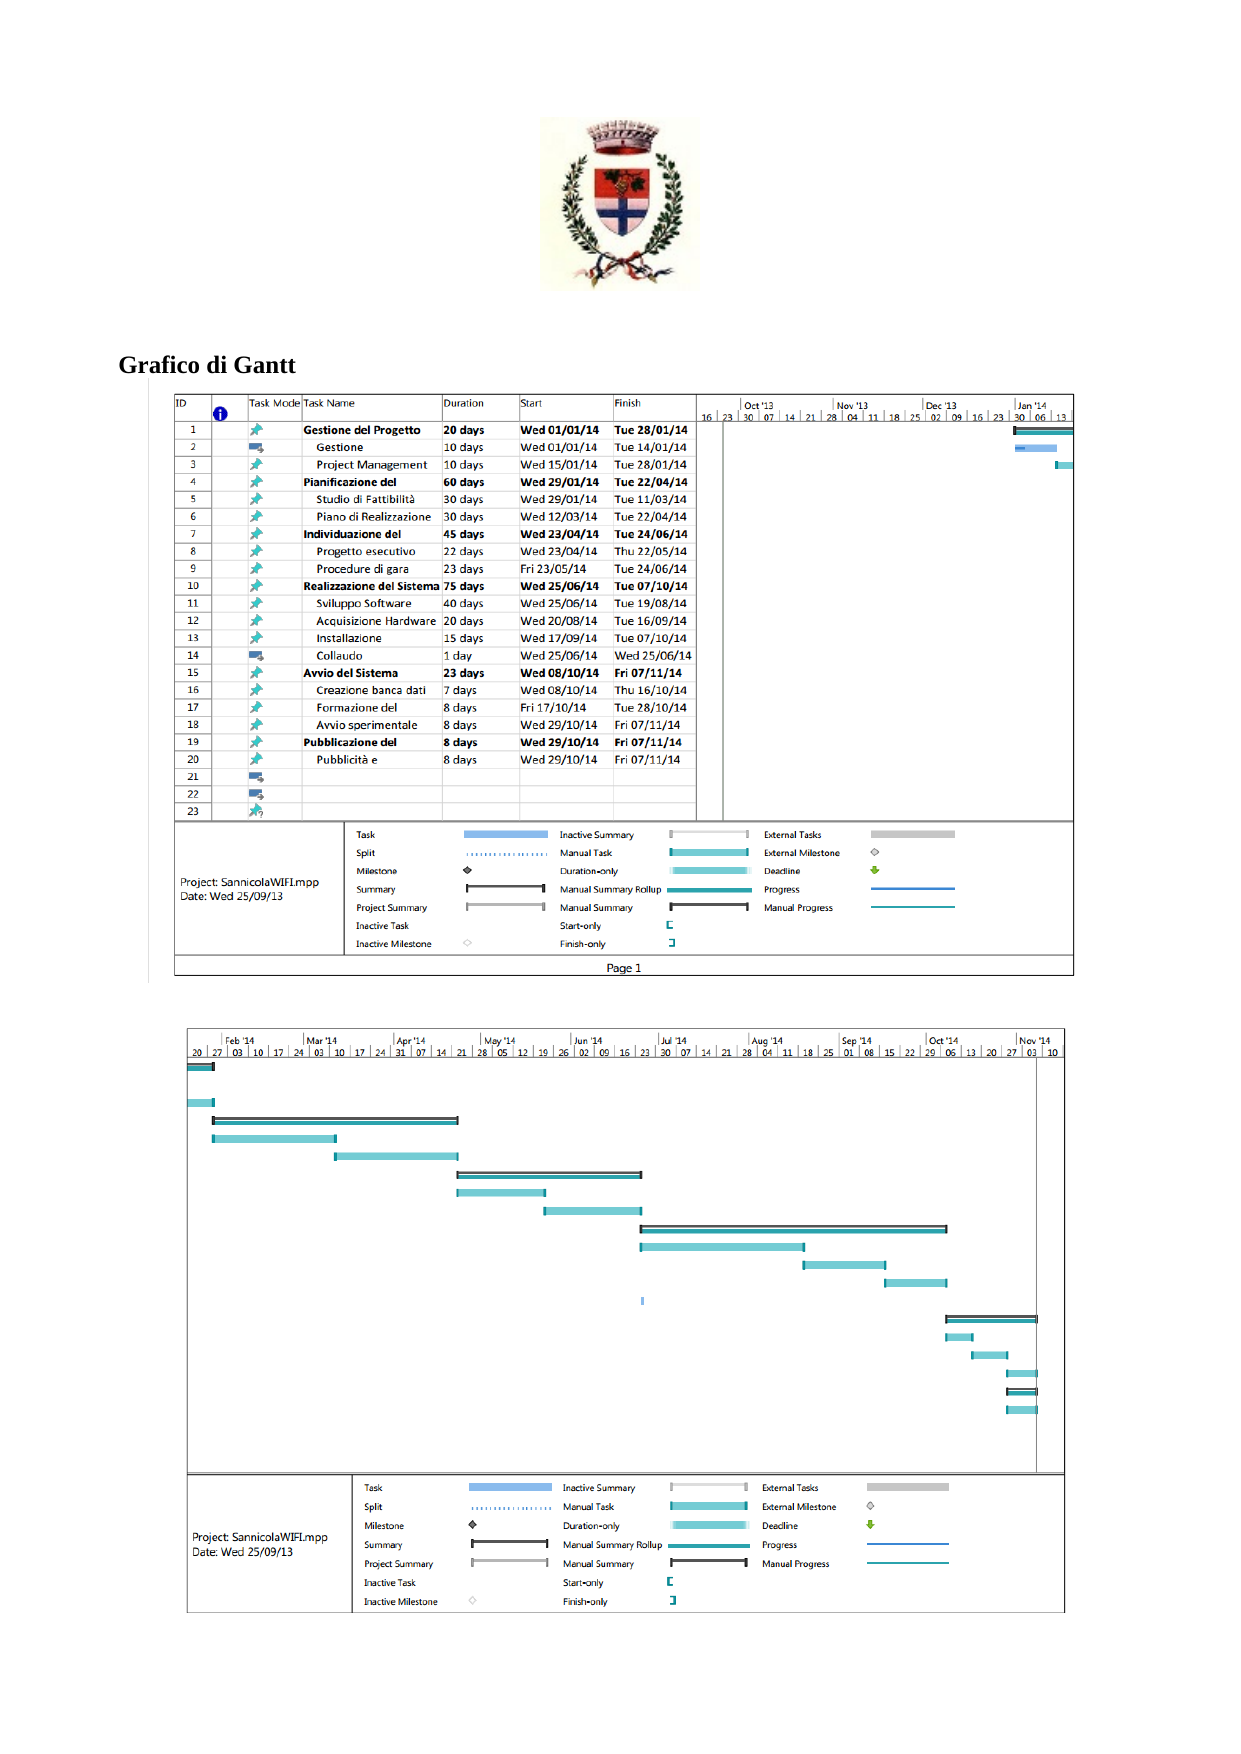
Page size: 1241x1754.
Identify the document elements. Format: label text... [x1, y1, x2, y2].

text Grafico di Gantt [118, 350, 1122, 378]
picture [148, 378, 1092, 983]
picture [540, 117, 700, 291]
picture [166, 1011, 1075, 1613]
